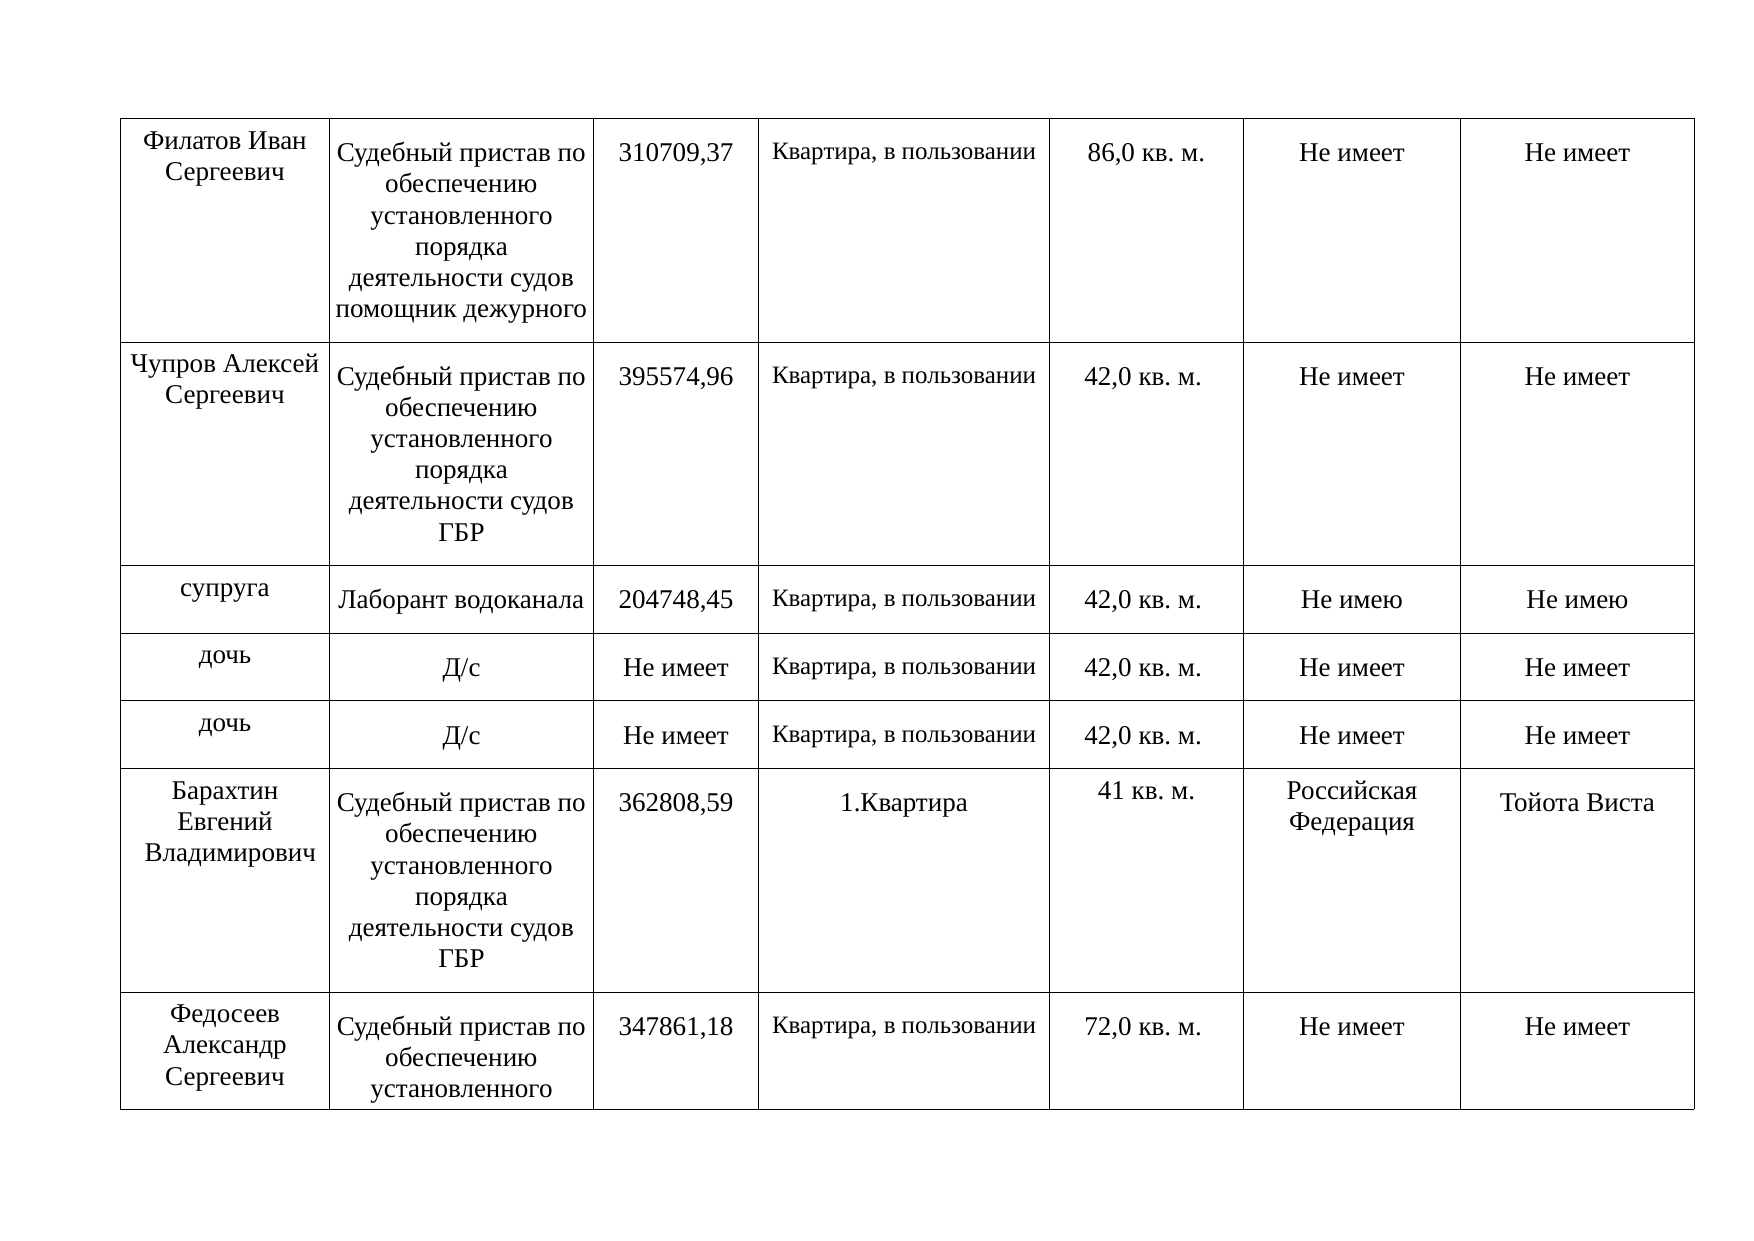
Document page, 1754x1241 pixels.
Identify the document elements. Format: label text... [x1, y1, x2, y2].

table_cell супруга [121, 566, 329, 633]
table_cell 395574,96 [594, 343, 758, 565]
table_cell Российская Федерация [1244, 769, 1460, 992]
table_cell Квартира, в пользовании [759, 119, 1049, 342]
table_cell Не имеет [1244, 701, 1460, 768]
table_cell Не имеет [594, 634, 758, 700]
table_cell Федосеев Александр Сергеевич [121, 993, 329, 1109]
table_cell Не имеет [1461, 119, 1694, 342]
table_cell 42,0 кв. м. [1050, 634, 1243, 700]
table_cell Не имеет [1244, 634, 1460, 700]
table_cell Не имеет [1244, 993, 1460, 1109]
table_cell Не имею [1244, 566, 1460, 633]
table_cell Судебный пристав по обеспечению установленного порядка деятельности судов ГБР [330, 343, 593, 565]
table_cell 72,0 кв. м. [1050, 993, 1243, 1109]
table_cell дочь [121, 634, 329, 700]
table_cell Не имеет [594, 701, 758, 768]
table_cell 204748,45 [594, 566, 758, 633]
table_cell дочь [121, 701, 329, 768]
table_cell Не имеет [1461, 993, 1694, 1109]
table_cell 42,0 кв. м. [1050, 566, 1243, 633]
table_cell Квартира, в пользовании [759, 993, 1049, 1109]
table_cell Филатов Иван Сергеевич [121, 119, 329, 342]
table_cell 347861,18 [594, 993, 758, 1109]
table_cell 41 кв. м. [1050, 769, 1243, 992]
table_cell Не имеет [1244, 119, 1460, 342]
table_cell Не имеет [1244, 343, 1460, 565]
table_cell Квартира, в пользовании [759, 566, 1049, 633]
table_cell Не имеет [1461, 343, 1694, 565]
table_cell Тойота Виста [1461, 769, 1694, 992]
table_cell Квартира, в пользовании [759, 701, 1049, 768]
table_cell 42,0 кв. м. [1050, 343, 1243, 565]
table_cell Судебный пристав по обеспечению установленного порядка деятельности судов ГБР [330, 769, 593, 992]
table_cell Не имеет [1461, 634, 1694, 700]
table_cell Судебный пристав по обеспечению установленного порядка деятельности судов помощник дежурного [330, 119, 593, 342]
table_cell Квартира, в пользовании [759, 634, 1049, 700]
table_cell Квартира, в пользовании [759, 343, 1049, 565]
table_cell 362808,59 [594, 769, 758, 992]
table_cell Не имеет [1461, 701, 1694, 768]
table_cell Лаборант водоканала [330, 566, 593, 633]
table_cell 1.Квартира [759, 769, 1049, 992]
table_cell Барахтин Евгений Владимирович [121, 769, 329, 992]
table_cell 86,0 кв. м. [1050, 119, 1243, 342]
table_cell Не имею [1461, 566, 1694, 633]
table_cell Судебный пристав по обеспечению установленного [330, 993, 593, 1109]
table_cell Д/с [330, 701, 593, 768]
table_cell 42,0 кв. м. [1050, 701, 1243, 768]
table_cell Д/с [330, 634, 593, 700]
table_cell 310709,37 [594, 119, 758, 342]
table_cell Чупров Алексей Сергеевич [121, 343, 329, 565]
